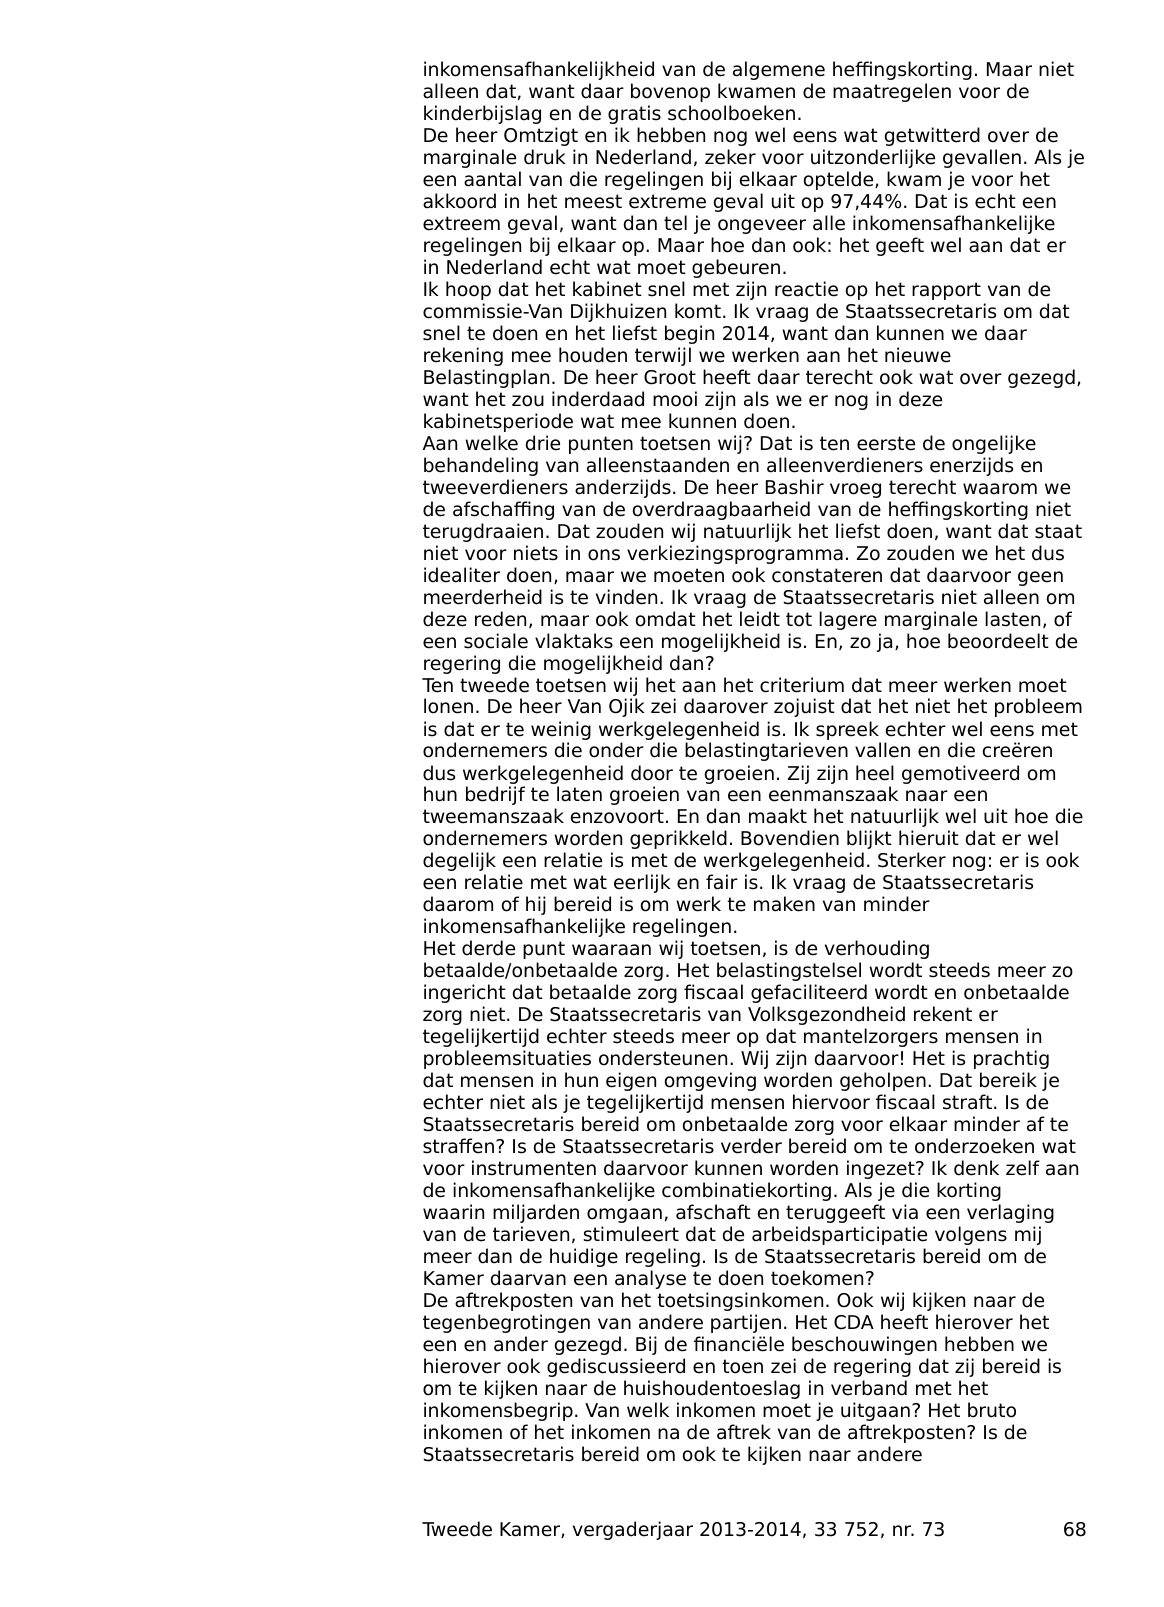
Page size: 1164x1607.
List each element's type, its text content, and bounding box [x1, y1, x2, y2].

text De heer Omtzigt en ik hebben nog wel eens wat getwitterd over de marginale druk in Nederland, zeker voor uitzonderlijke gevallen. Als je een aantal van die regelingen bij elkaar optelde, kwam je voor het akkoord in het meest extreme geval uit op 97,44%. Dat is echt een extreem geval, want dan tel je ongeveer alle inkomensafhankelijke regelingen bij elkaar op. Maar hoe dan ook: het geeft wel aan dat er in Nederland echt wat moet gebeuren. [422, 125, 1087, 279]
text Het derde punt waaraan wij toetsen, is de verhouding betaalde/onbetaalde zorg. Het belastingstelsel wordt steeds meer zo ingericht dat betaalde zorg fiscaal gefaciliteerd wordt en onbetaalde zorg niet. De Staatssecretaris van Volksgezondheid rekent er tegelijkertijd echter steeds meer op dat mantelzorgers mensen in probleemsituaties ondersteunen. Wij zijn daarvoor! Het is prachtig dat mensen in hun eigen omgeving worden geholpen. Dat bereik je echter niet als je tegelijkertijd mensen hiervoor fiscaal straft. Is de Staatssecretaris bereid om onbetaalde zorg voor elkaar minder af te straffen? Is de Staatssecretaris verder bereid om te onderzoeken wat voor instrumenten daarvoor kunnen worden ingezet? Ik denk zelf aan de inkomensafhankelijke combinatiekorting. Als je die korting waarin miljarden omgaan, afschaft en teruggeeft via een verlaging van de tarieven, stimuleert dat de arbeidsparticipatie volgens mij meer dan de huidige regeling. Is de Staatssecretaris bereid om de Kamer daarvan een analyse te doen toekomen? [422, 938, 1087, 1290]
text Aan welke drie punten toetsen wij? Dat is ten eerste de ongelijke behandeling van alleenstaanden en alleenverdieners enerzijds en tweeverdieners anderzijds. De heer Bashir vroeg terecht waarom we de afschaffing van de overdraagbaarheid van de heffingskorting niet terugdraaien. Dat zouden wij natuurlijk het liefst doen, want dat staat niet voor niets in ons verkiezingsprogramma. Zo zouden we het dus idealiter doen, maar we moeten ook constateren dat daarvoor geen meerderheid is te vinden. Ik vraag de Staatssecretaris niet alleen om deze reden, maar ook omdat het leidt tot lagere marginale lasten, of een sociale vlaktaks een mogelijkheid is. En, zo ja, hoe beoordeelt de regering die mogelijkheid dan? [422, 433, 1087, 674]
text De aftrekposten van het toetsingsinkomen. Ook wij kijken naar de tegenbegrotingen van andere partijen. Het CDA heeft hierover het een en ander gezegd. Bij de financiële beschouwingen hebben we hierover ook gediscussieerd en toen zei de regering dat zij bereid is om te kijken naar de huishoudentoeslag in verband met het inkomensbegrip. Van welk inkomen moet je uitgaan? Het bruto inkomen of het inkomen na de aftrek van de aftrekposten? Is de Staatssecretaris bereid om ook te kijken naar andere [422, 1290, 1087, 1466]
text inkomensafhankelijkheid van de algemene heffingskorting. Maar niet alleen dat, want daar bovenop kwamen de maatregelen voor de kinderbijslag en de gratis schoolboeken. [422, 59, 1087, 125]
text Ten tweede toetsen wij het aan het criterium dat meer werken moet lonen. De heer Van Ojik zei daarover zojuist dat het niet het probleem is dat er te weinig werkgelegenheid is. Ik spreek echter wel eens met ondernemers die onder die belastingtarieven vallen en die creëren dus werkgelegenheid door te groeien. Zij zijn heel gemotiveerd om hun bedrijf te laten groeien van een eenmanszaak naar een tweemanszaak enzovoort. En dan maakt het natuurlijk wel uit hoe die ondernemers worden geprikkeld. Bovendien blijkt hieruit dat er wel degelijk een relatie is met de werkgelegenheid. Sterker nog: er is ook een relatie met wat eerlijk en fair is. Ik vraag de Staatssecretaris daarom of hij bereid is om werk te maken van minder inkomensafhankelijke regelingen. [422, 674, 1087, 938]
text Ik hoop dat het kabinet snel met zijn reactie op het rapport van de commissie-Van Dijkhuizen komt. Ik vraag de Staatssecretaris om dat snel te doen en het liefst begin 2014, want dan kunnen we daar rekening mee houden terwijl we werken aan het nieuwe Belastingplan. De heer Groot heeft daar terecht ook wat over gezegd, want het zou inderdaad mooi zijn als we er nog in deze kabinetsperiode wat mee kunnen doen. [422, 279, 1087, 433]
